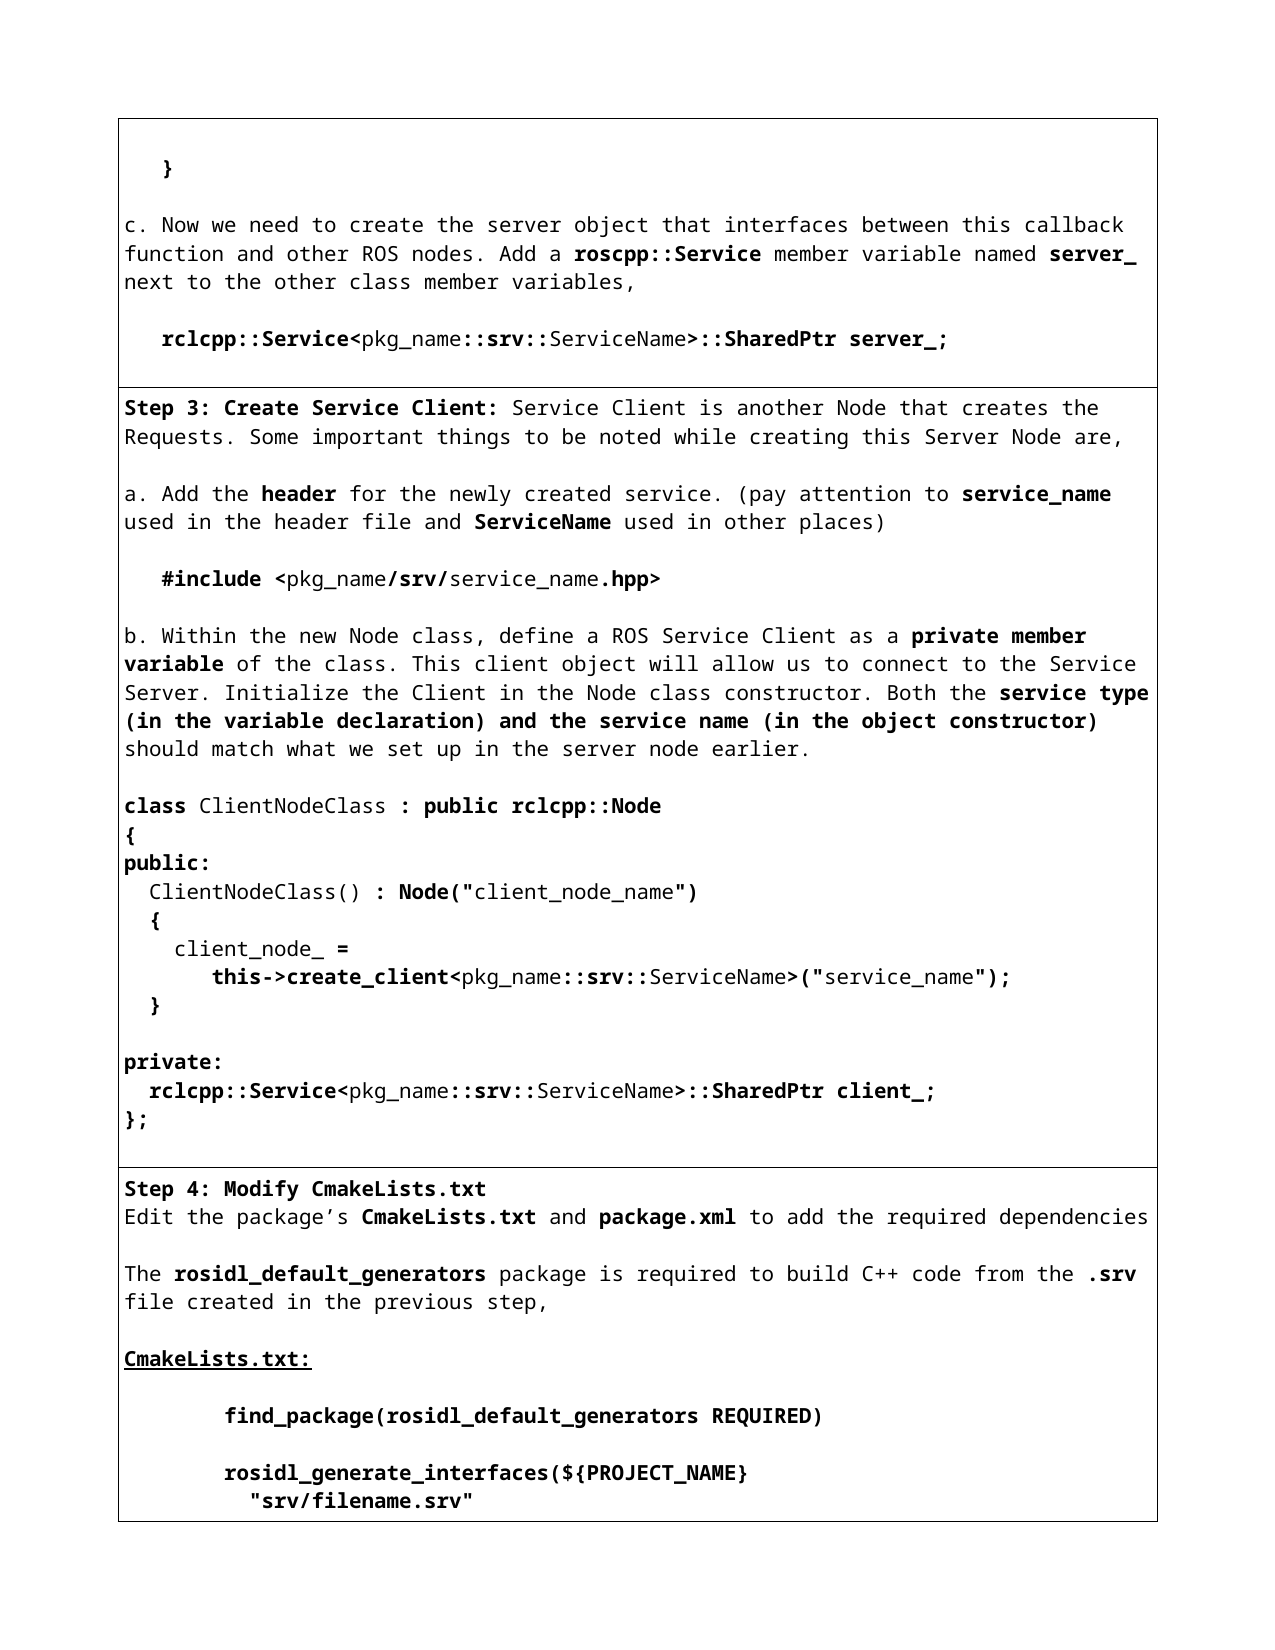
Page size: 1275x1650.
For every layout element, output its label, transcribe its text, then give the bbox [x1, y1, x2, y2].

table_cell } c. Now we need to create the server object that interfaces between this callback function and other ROS nodes. Add a roscpp::Service member variable named server_ next to the other class member variables, rclcpp::Service<pkg_name::srv::ServiceName>::SharedPtr server_; [119, 119, 1157, 387]
table_cell Step 3: Create Service Client: Service Client is another Node that creates the Requests. Some important things to be noted while creating this Server Node are, a. Add the header for the newly created service. (pay attention to service_name used in the header file and ServiceName used in other places) #include <pkg_name/srv/service_name.hpp> b. Within the new Node class, define a ROS Service Client as a private member variable of the class. This client object will allow us to connect to the Service Server. Initialize the Client in the Node class constructor. Both the service type (in the variable declaration) and the service name (in the object constructor) should match what we set up in the server node earlier. class ClientNodeClass : public rclcpp::Node { public: ClientNodeClass() : Node("client_node_name") { client_node_ = this->create_client<pkg_name::srv::ServiceName>("service_name"); } private: rclcpp::Service<pkg_name::srv::ServiceName>::SharedPtr client_; }; [119, 388, 1157, 1167]
table_cell Step 4: Modify CmakeLists.txt Edit the package’s CmakeLists.txt and package.xml to add the required dependencies The rosidl_default_generators package is required to build C++ code from the .srv file created in the previous step, CmakeLists.txt: find_package(rosidl_default_generators REQUIRED) rosidl_generate_interfaces(${PROJECT_NAME} "srv/filename.srv" [119, 1168, 1157, 1521]
